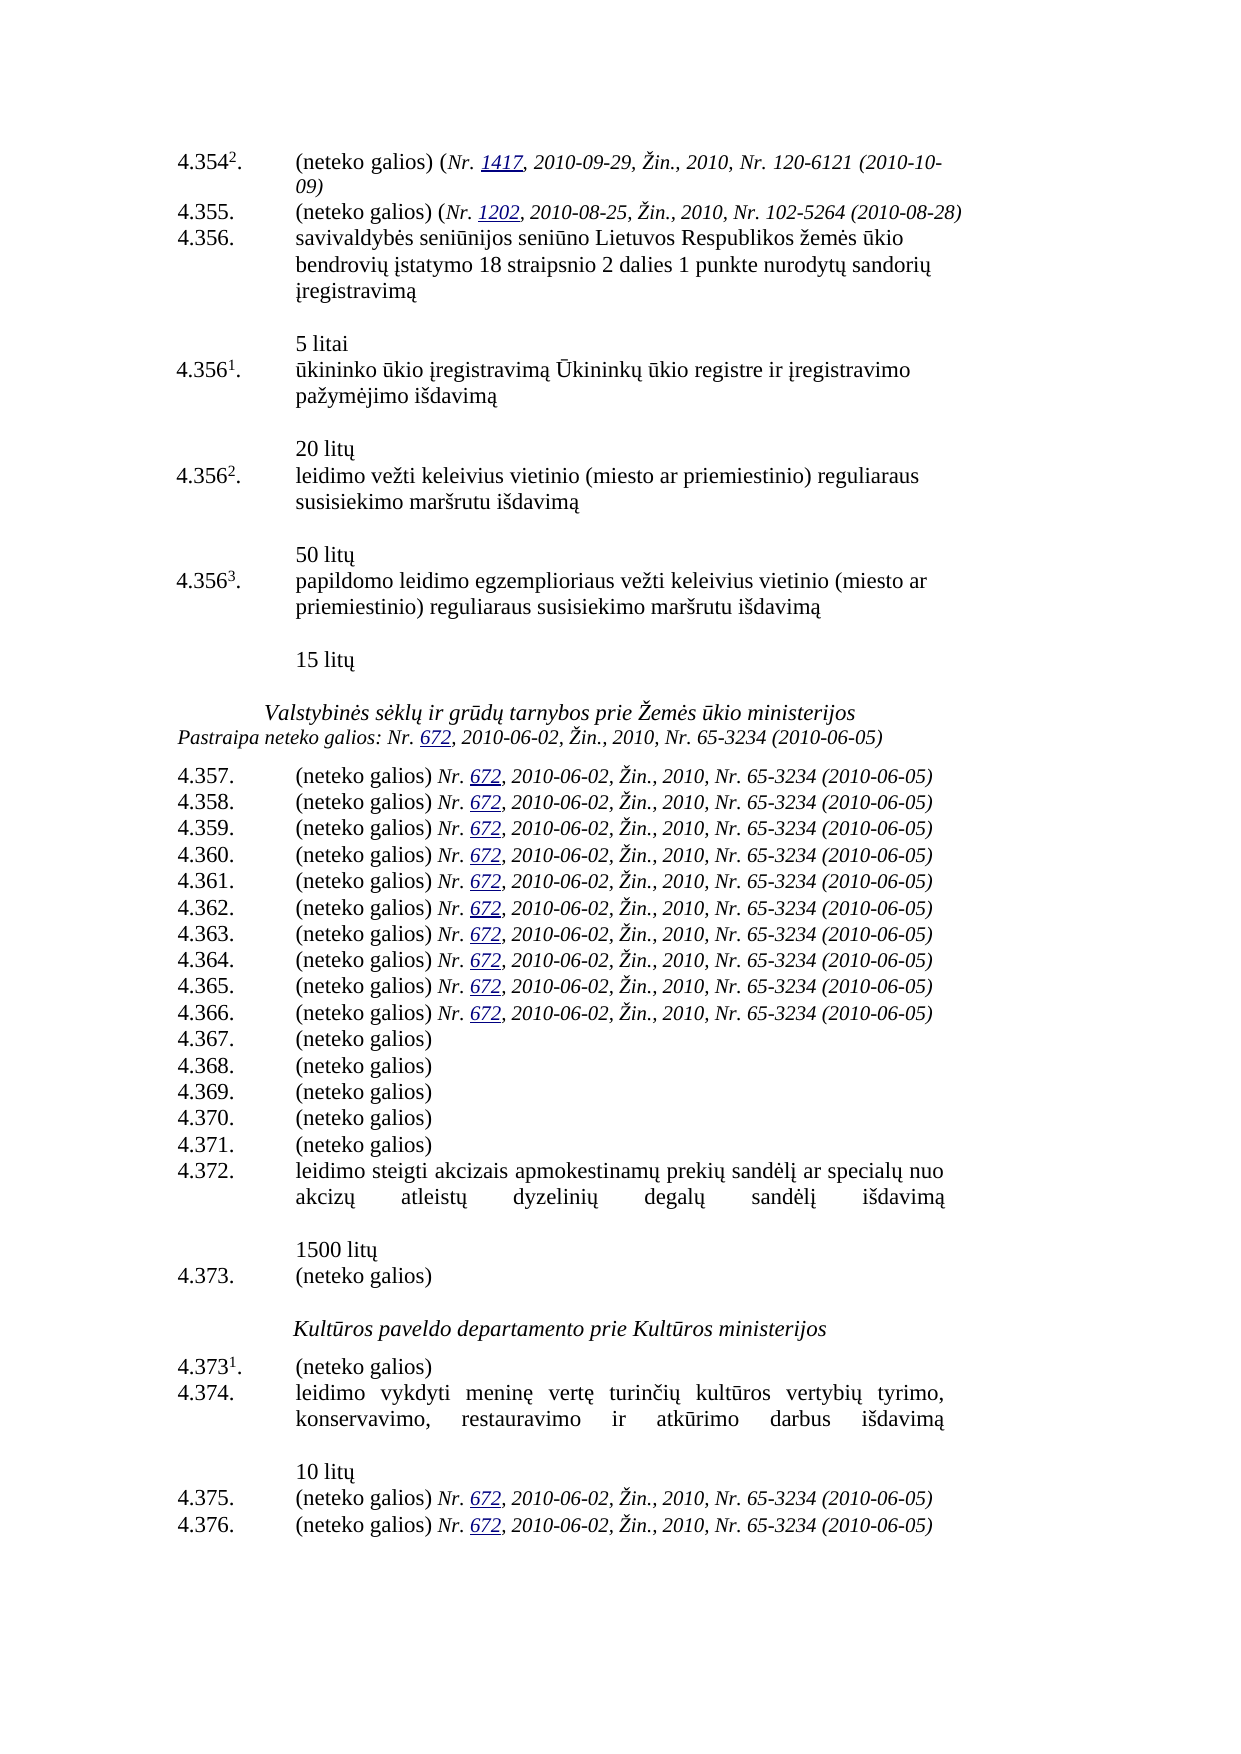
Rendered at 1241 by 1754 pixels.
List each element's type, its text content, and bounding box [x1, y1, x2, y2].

text 4.3563. papildomo leidimo egzemplioriaus vežti keleivius vietinio (miesto ar priemiestinio) reguliaraus susisiekimo maršrutu išdavimą 15 litų [176, 567, 945, 672]
text 4.3731. (neteko galios) [177, 1342, 1122, 1379]
text 4.356. savivaldybės seniūnijos seniūno Lietuvos Respublikos žemės ūkio bendrovių įstatymo 18 straipsnio 2 dalies 1 punkte nurodytų sandorių įregistravimą 5 litai [177, 224, 945, 356]
text 4.367. (neteko galios) [177, 1025, 945, 1052]
text 4.373. (neteko galios) [177, 1262, 945, 1289]
text 4.362. (neteko galios) Nr. 672, 2010-06-02, Žin., 2010, Nr. 65-3234 (2010-06-05) [177, 893, 945, 920]
text 4.358. (neteko galios) Nr. 672, 2010-06-02, Žin., 2010, Nr. 65-3234 (2010-06-05) [177, 788, 945, 814]
text 4.376. (neteko galios) Nr. 672, 2010-06-02, Žin., 2010, Nr. 65-3234 (2010-06-05) [177, 1511, 1122, 1537]
text Kultūros paveldo departamento prie Kultūros ministerijos [177, 1315, 945, 1342]
text 4.361. (neteko galios) Nr. 672, 2010-06-02, Žin., 2010, Nr. 65-3234 (2010-06-05) [177, 867, 945, 893]
text 4.364. (neteko galios) Nr. 672, 2010-06-02, Žin., 2010, Nr. 65-3234 (2010-06-05) [177, 946, 945, 973]
text 4.375. (neteko galios) Nr. 672, 2010-06-02, Žin., 2010, Nr. 65-3234 (2010-06-05) [177, 1484, 1122, 1511]
text 4.3561. ūkininko ūkio įregistravimą Ūkininkų ūkio registre ir įregistravimo pažymėjimo išdavimą 20 litų [176, 356, 945, 462]
text 4.355. (neteko galios) (Nr. 1202, 2010-08-25, Žin., 2010, Nr. 102-5264 (2010-08-28) [177, 198, 1122, 224]
text 4.357. (neteko galios) Nr. 672, 2010-06-02, Žin., 2010, Nr. 65-3234 (2010-06-05) [177, 762, 945, 788]
text 4.360. (neteko galios) Nr. 672, 2010-06-02, Žin., 2010, Nr. 65-3234 (2010-06-05) [177, 841, 945, 867]
text 4.368. (neteko galios) [177, 1052, 945, 1078]
text 4.369. (neteko galios) [177, 1078, 945, 1104]
text 4.370. (neteko galios) [177, 1104, 945, 1131]
text 4.372. leidimo steigti akcizais apmokestinamų prekių sandėlį ar specialų nuo akcizų atleistų dyzelinių degalų sandėlį išdavimą 1500 litų [177, 1157, 945, 1262]
text 4.365. (neteko galios) Nr. 672, 2010-06-02, Žin., 2010, Nr. 65-3234 (2010-06-05) [177, 973, 945, 999]
text 4.374. leidimo vykdyti meninę vertę turinčių kultūros vertybių tyrimo, konservavimo, restauravimo ir atkūrimo darbus išdavimą 10 litų [177, 1379, 945, 1484]
text 4.3542. (neteko galios) (Nr. 1417, 2010-09-29, Žin., 2010, Nr. 120-6121 (2010-10-09) [177, 148, 945, 198]
text 4.359. (neteko galios) Nr. 672, 2010-06-02, Žin., 2010, Nr. 65-3234 (2010-06-05) [177, 814, 945, 841]
text Pastraipa neteko galios: Nr. 672, 2010-06-02, Žin., 2010, Nr. 65-3234 (2010-06-05) [177, 725, 945, 749]
text 4.366. (neteko galios) Nr. 672, 2010-06-02, Žin., 2010, Nr. 65-3234 (2010-06-05) [177, 999, 945, 1025]
text 4.371. (neteko galios) [177, 1131, 945, 1157]
text Valstybinės sėklų ir grūdų tarnybos prie Žemės ūkio ministerijos [177, 699, 945, 725]
text 4.3562. leidimo vežti keleivius vietinio (miesto ar priemiestinio) reguliaraus susisiekimo maršrutu išdavimą 50 litų [176, 462, 945, 567]
text 4.363. (neteko galios) Nr. 672, 2010-06-02, Žin., 2010, Nr. 65-3234 (2010-06-05) [177, 920, 945, 946]
